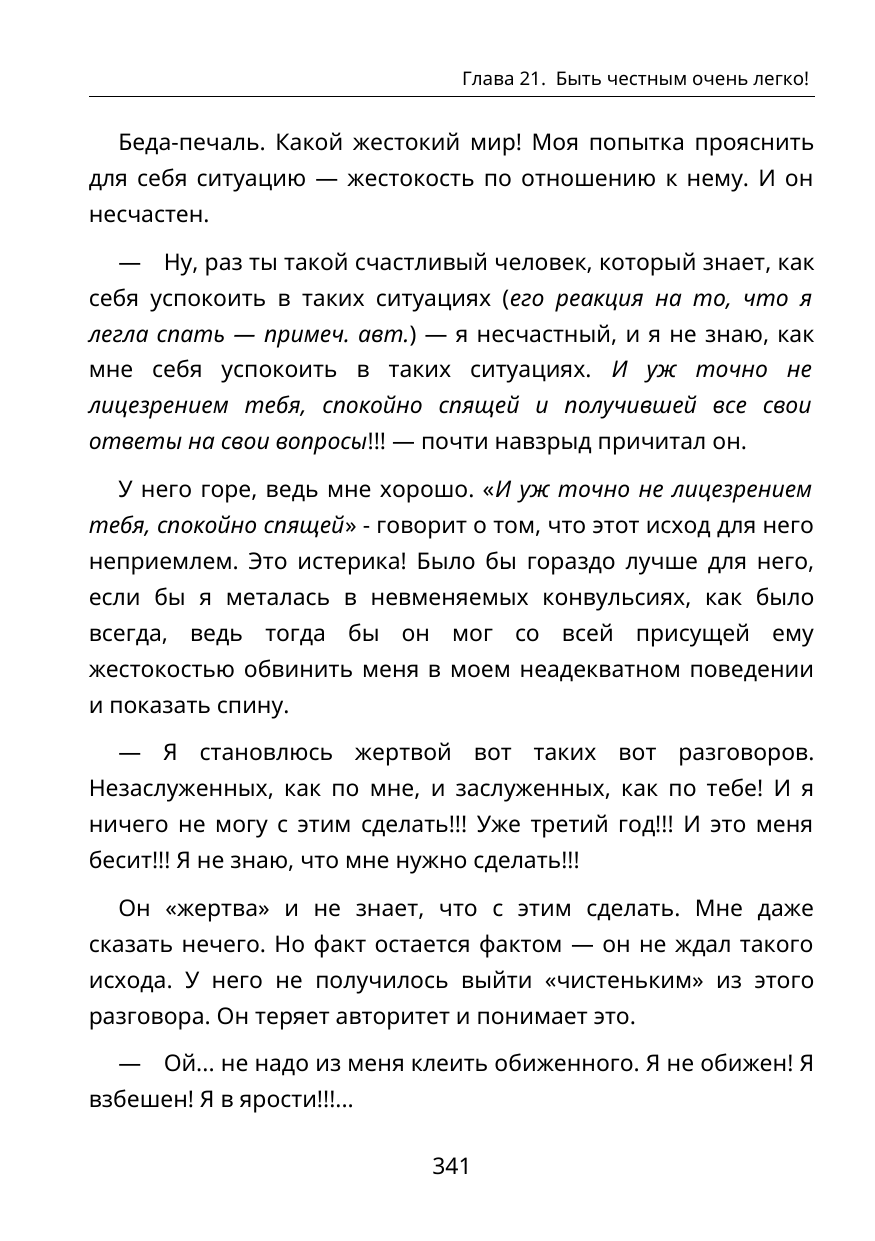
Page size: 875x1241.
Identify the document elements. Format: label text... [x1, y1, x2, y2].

text У него горе, ведь мне хорошо. «И уж точно не лицезрением тебя, спокойно спящей» - говорит о том, что этот исход для него неприемлем. Это истерика! Было бы гораздо лучше для него, если бы я металась в невменяемых конвульсиях, как было всегда, ведь тогда бы он мог со всей присущей ему жестокостью обвинить меня в моем неадекватном поведении и показать спину. [88, 473, 815, 720]
text Беда-печаль. Какой жестокий мир! Моя попытка прояснить для себя ситуацию — жестокость по отношению к нему. И он несчастен. [88, 126, 815, 229]
list Ну, раз ты такой счастливый человек, который знает, как себя успокоить в таких ситуациях (его реакция на то, что я легла спать — примеч. авт.) — я несчастный, и я не знаю, как мне себя успокоить в таких ситуациях. И уж точно не лицезрением тебя, спокойно спящей и получившей все свои ответы на свои вопросы!!! — почти навзрыд причитал он. [88, 246, 815, 457]
text — Я становлюсь жертвой вот таких вот разговоров. Незаслуженных, как по мне, и заслуженных, как по тебе! И я ничего не могу с этим сделать!!! Уже третий год!!! И это меня бесит!!! Я не знаю, что мне нужно сделать!!! [88, 736, 815, 875]
list Ой... не надо из меня клеить обиженного. Я не обижен! Я взбешен! Я в ярости!!!... [88, 1047, 815, 1114]
text Он «жертва» и не знает, что с этим сделать. Мне даже сказать нечего. Но факт остается фактом — он не ждал такого исхода. У него не получилось выйти «чистеньким» из этого разговора. Он теряет авторитет и понимает это. [88, 892, 815, 1031]
